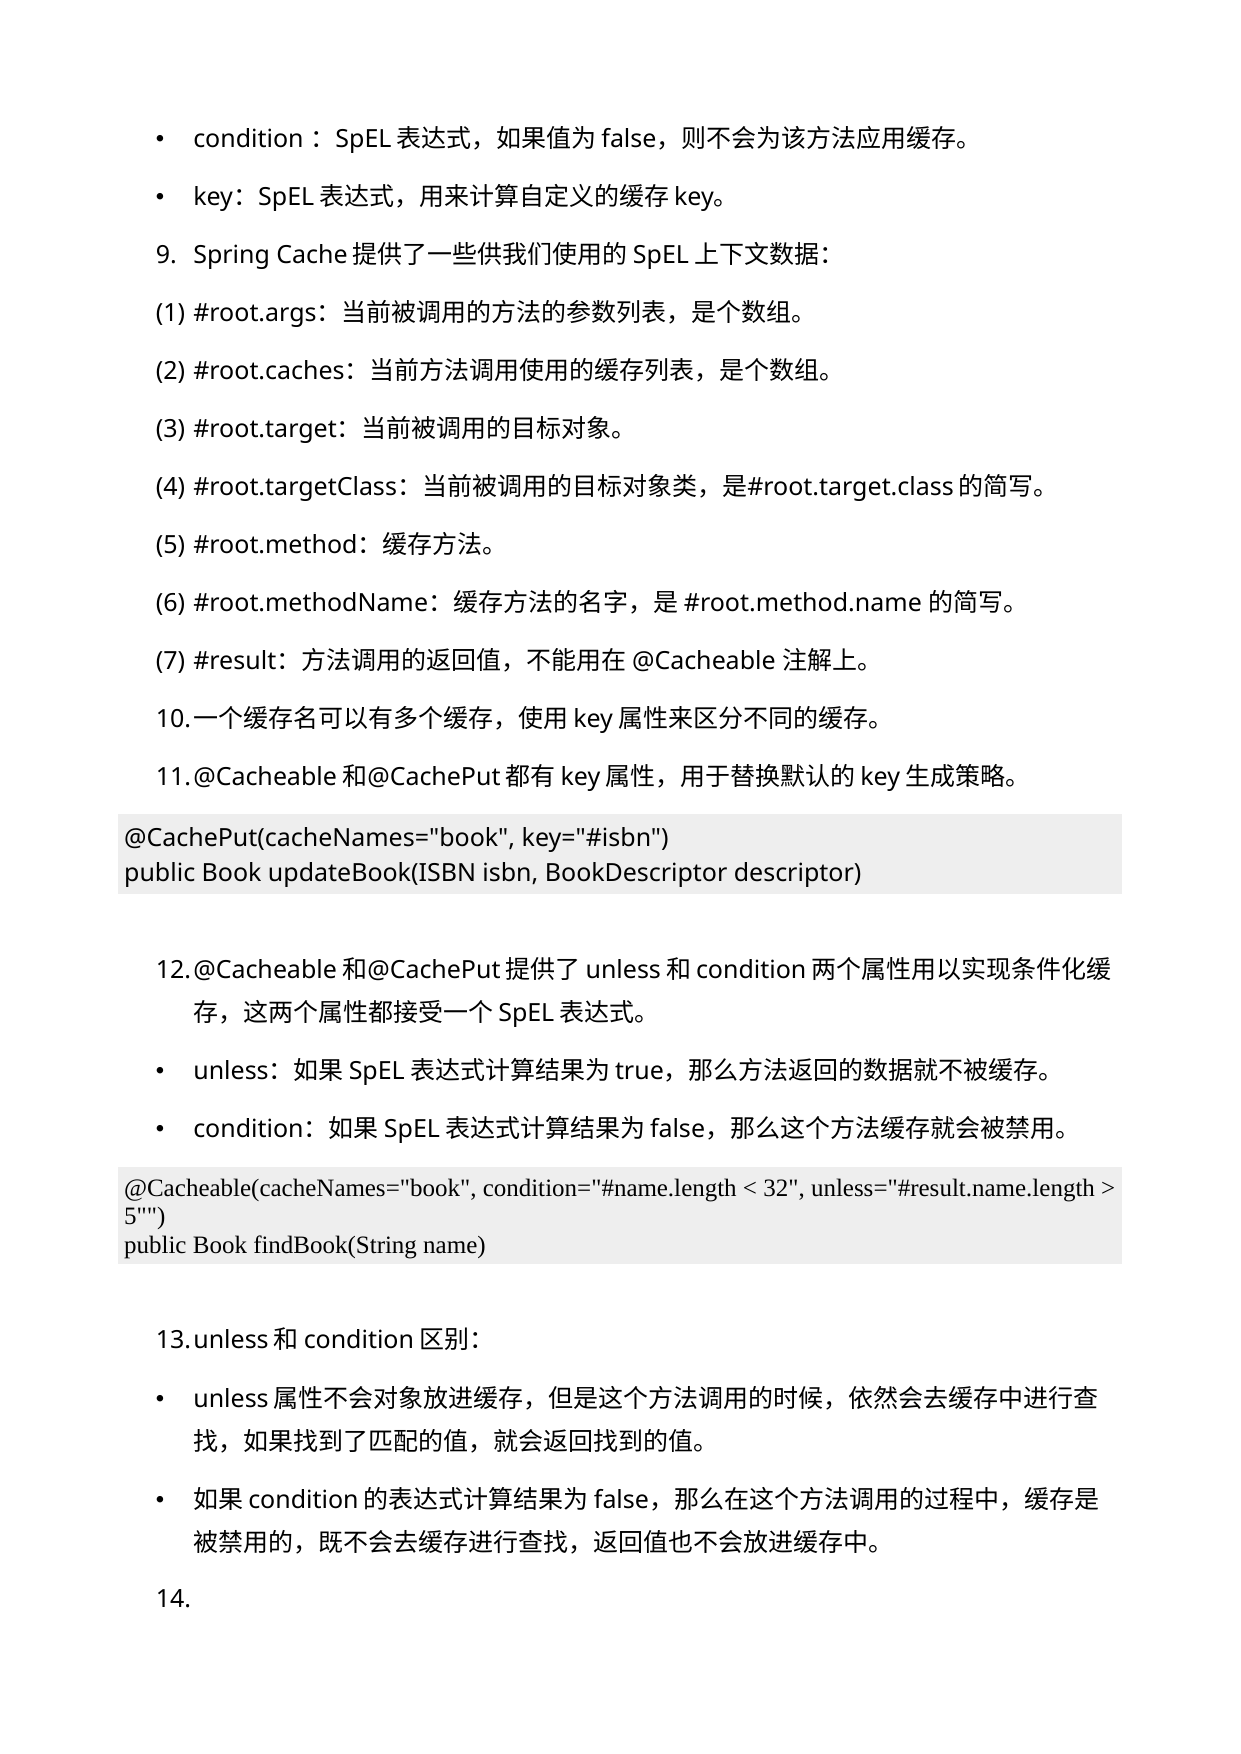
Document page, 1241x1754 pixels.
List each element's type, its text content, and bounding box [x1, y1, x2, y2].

list #root.targetClass：当前被调用的目标对象类，是#root.target.class的简写。 [156, 466, 1122, 502]
list key：SpEL表达式，用来计算自定义的缓存key。 [156, 176, 1122, 212]
list @Cacheable和@CachePut都有key属性，用于替换默认的key生成策略。 [156, 756, 1122, 793]
list #root.target：当前被调用的目标对象。 [156, 408, 1122, 444]
list #root.method：缓存方法。 [156, 524, 1122, 561]
list unless属性不会对象放进缓存，但是这个方法调用的时候，依然会去缓存中进行查找，如果找到了匹配的值，就会返回找到的值。 [156, 1378, 1122, 1458]
list #root.methodName：缓存方法的名字，是 #root.method.name 的简写。 [156, 582, 1122, 618]
list condition：如果SpEL表达式计算结果为false，那么这个方法缓存就会被禁用。 [156, 1109, 1122, 1145]
list condition ：SpEL表达式，如果值为false，则不会为该方法应用缓存。 [156, 118, 1122, 154]
list 一个缓存名可以有多个缓存，使用key属性来区分不同的缓存。 [156, 698, 1122, 734]
list unless和condition区别： [156, 1320, 1122, 1356]
list #result：方法调用的返回值，不能用在 @Cacheable 注解上。 [156, 640, 1122, 677]
list #root.args：当前被调用的方法的参数列表，是个数组。 [156, 292, 1122, 328]
list 如果condition的表达式计算结果为false，那么在这个方法调用的过程中，缓存是被禁用的，既不会去缓存进行查找，返回值也不会放进缓存中。 [156, 1479, 1122, 1559]
list unless：如果SpEL表达式计算结果为true，那么方法返回的数据就不被缓存。 [156, 1051, 1122, 1087]
table_header @Cacheable(cacheNames="book", condition="#name.length < 32", unless="#result.name.length > 5"") public Book findBook(String name) [118, 1167, 1122, 1264]
list #root.caches：当前方法调用使用的缓存列表，是个数组。 [156, 350, 1122, 386]
list Spring Cache提供了一些供我们使用的SpEL上下文数据： [156, 234, 1122, 270]
table_header @CachePut(cacheNames="book", key="#isbn") public Book updateBook(ISBN isbn, BookDescriptor descriptor) [118, 814, 1122, 894]
list @Cacheable和@CachePut提供了unless和condition两个属性用以实现条件化缓存，这两个属性都接受一个SpEL表达式。 [156, 949, 1122, 1029]
